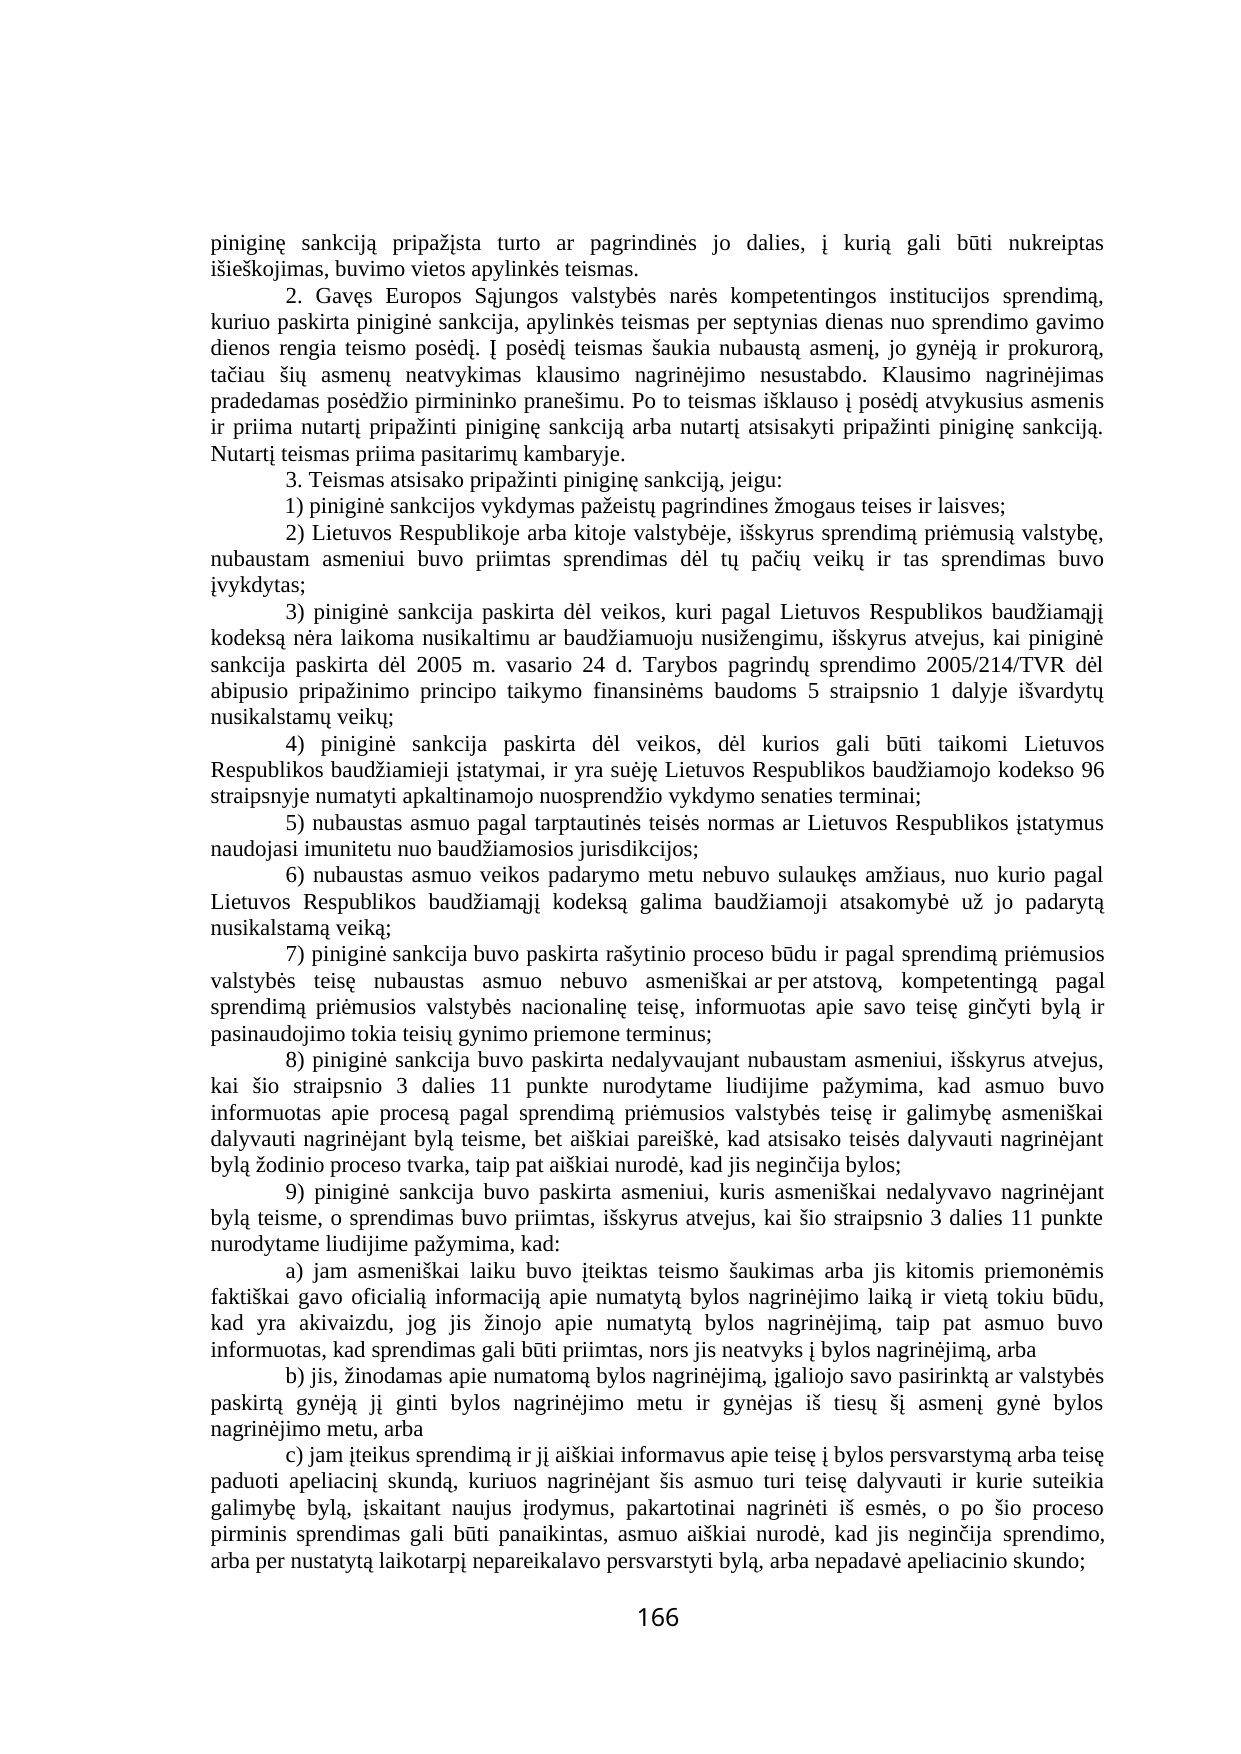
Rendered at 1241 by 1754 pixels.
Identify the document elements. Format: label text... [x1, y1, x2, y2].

text piniginę sankciją pripažįsta turto ar pagrindinės jo dalies, į kurią gali būti nukreiptas išieškojimas, buvimo vietos apylinkės teismas. [210, 229, 1105, 282]
text b) jis, žinodamas apie numatomą bylos nagrinėjimą, įgaliojo savo pasirinktą ar valstybės paskirtą gynėją jį ginti bylos nagrinėjimo metu ir gynėjas iš tiesų šį asmenį gynė bylos nagrinėjimo metu, arba [210, 1362, 1105, 1441]
text 3. Teismas atsisako pripažinti piniginę sankciją, jeigu: [210, 466, 1105, 492]
text a) jam asmeniškai laiku buvo įteiktas teismo šaukimas arba jis kitomis priemonėmis faktiškai gavo oficialią informaciją apie numatytą bylos nagrinėjimo laiką ir vietą tokiu būdu, kad yra akivaizdu, jog jis žinojo apie numatytą bylos nagrinėjimą, taip pat asmuo buvo informuotas, kad sprendimas gali būti priimtas, nors jis neatvyks į bylos nagrinėjimą, arba [210, 1257, 1105, 1362]
text 3) piniginė sankcija paskirta dėl veikos, kuri pagal Lietuvos Respublikos baudžiamąjį kodeksą nėra laikoma nusikaltimu ar baudžiamuoju nusižengimu, išskyrus atvejus, kai piniginė sankcija paskirta dėl 2005 m. vasario 24 d. Tarybos pagrindų sprendimo 2005/214/TVR dėl abipusio pripažinimo principo taikymo finansinėms baudoms 5 straipsnio 1 dalyje išvardytų nusikalstamų veikų; [210, 598, 1105, 730]
text 1) piniginė sankcijos vykdymas pažeistų pagrindines žmogaus teises ir laisves; [210, 492, 1105, 519]
text 8) piniginė sankcija buvo paskirta nedalyvaujant nubaustam asmeniui, išskyrus atvejus, kai šio straipsnio 3 dalies 11 punkte nurodytame liudijime pažymima, kad asmuo buvo informuotas apie procesą pagal sprendimą priėmusios valstybės teisę ir galimybę asmeniškai dalyvauti nagrinėjant bylą teisme, bet aiškiai pareiškė, kad atsisako teisės dalyvauti nagrinėjant bylą žodinio proceso tvarka, taip pat aiškiai nurodė, kad jis neginčija bylos; [210, 1046, 1105, 1178]
text 7) piniginė sankcija buvo paskirta rašytinio proceso būdu ir pagal sprendimą priėmusios valstybės teisę nubaustas asmuo nebuvo asmeniškai ar per atstovą, kompetentingą pagal sprendimą priėmusios valstybės nacionalinę teisę, informuotas apie savo teisę ginčyti bylą ir pasinaudojimo tokia teisių gynimo priemone terminus; [210, 941, 1105, 1046]
text 9) piniginė sankcija buvo paskirta asmeniui, kuris asmeniškai nedalyvavo nagrinėjant bylą teisme, o sprendimas buvo priimtas, išskyrus atvejus, kai šio straipsnio 3 dalies 11 punkte nurodytame liudijime pažymima, kad: [210, 1178, 1105, 1257]
text 2) Lietuvos Respublikoje arba kitoje valstybėje, išskyrus sprendimą priėmusią valstybę, nubaustam asmeniui buvo priimtas sprendimas dėl tų pačių veikų ir tas sprendimas buvo įvykdytas; [210, 519, 1105, 598]
text c) jam įteikus sprendimą ir jį aiškiai informavus apie teisę į bylos persvarstymą arba teisę paduoti apeliacinį skundą, kuriuos nagrinėjant šis asmuo turi teisę dalyvauti ir kurie suteikia galimybę bylą, įskaitant naujus įrodymus, pakartotinai nagrinėti iš esmės, o po šio proceso pirminis sprendimas gali būti panaikintas, asmuo aiškiai nurodė, kad jis neginčija sprendimo, arba per nustatytą laikotarpį nepareikalavo persvarstyti bylą, arba nepadavė apeliacinio skundo; [210, 1441, 1105, 1573]
text 2. Gavęs Europos Sąjungos valstybės narės kompetentingos institucijos sprendimą, kuriuo paskirta piniginė sankcija, apylinkės teismas per septynias dienas nuo sprendimo gavimo dienos rengia teismo posėdį. Į posėdį teismas šaukia nubaustą asmenį, jo gynėją ir prokurorą, tačiau šių asmenų neatvykimas klausimo nagrinėjimo nesustabdo. Klausimo nagrinėjimas pradedamas posėdžio pirmininko pranešimu. Po to teismas išklauso į posėdį atvykusius asmenis ir priima nutartį pripažinti piniginę sankciją arba nutartį atsisakyti pripažinti piniginę sankciją. Nutartį teismas priima pasitarimų kambaryje. [210, 282, 1105, 466]
text 4) piniginė sankcija paskirta dėl veikos, dėl kurios gali būti taikomi Lietuvos Respublikos baudžiamieji įstatymai, ir yra suėję Lietuvos Respublikos baudžiamojo kodekso 96 straipsnyje numatyti apkaltinamojo nuosprendžio vykdymo senaties terminai; [210, 730, 1105, 809]
text 5) nubaustas asmuo pagal tarptautinės teisės normas ar Lietuvos Respublikos įstatymus naudojasi imunitetu nuo baudžiamosios jurisdikcijos; [210, 809, 1105, 861]
text 6) nubaustas asmuo veikos padarymo metu nebuvo sulaukęs amžiaus, nuo kurio pagal Lietuvos Respublikos baudžiamąjį kodeksą galima baudžiamoji atsakomybė už jo padarytą nusikalstamą veiką; [210, 861, 1105, 941]
